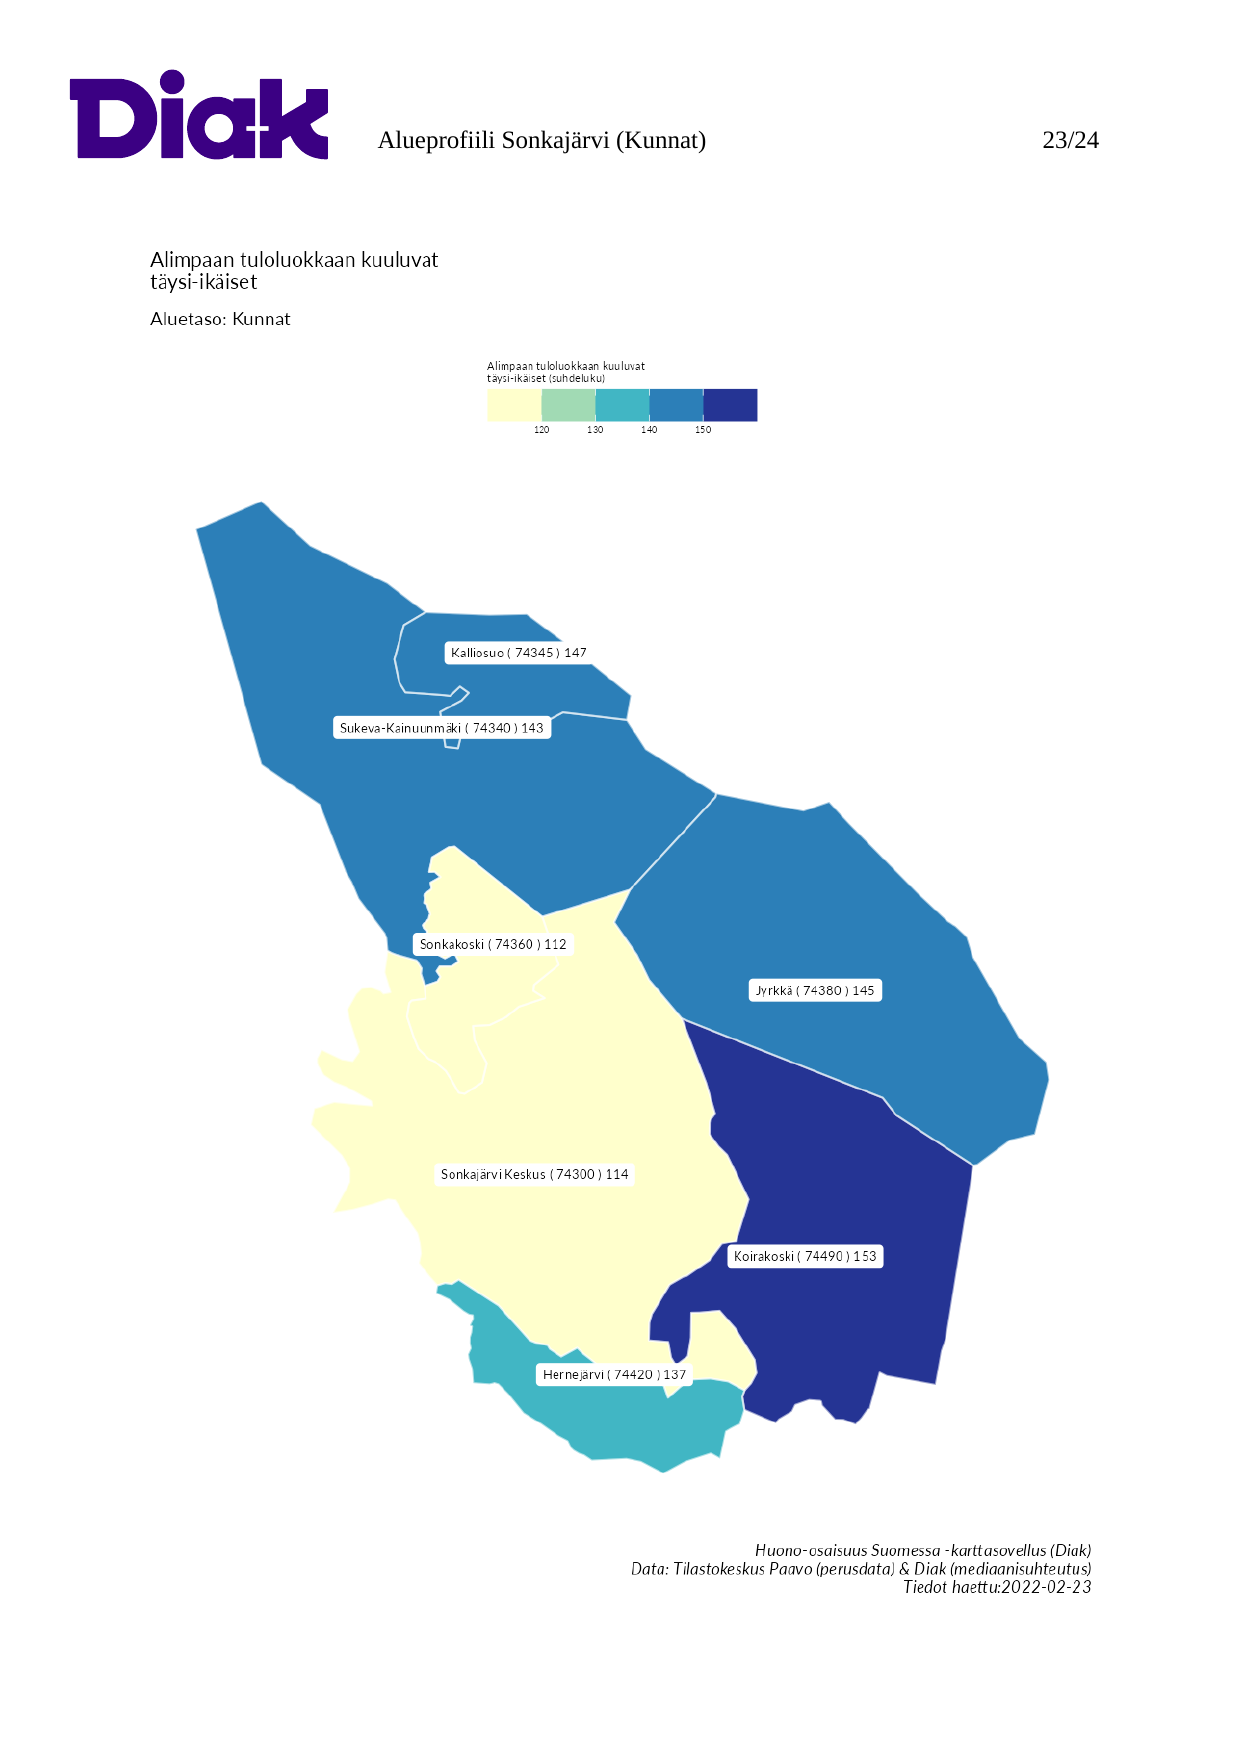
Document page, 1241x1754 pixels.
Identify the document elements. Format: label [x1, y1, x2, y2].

picture [61, 196, 1179, 1651]
